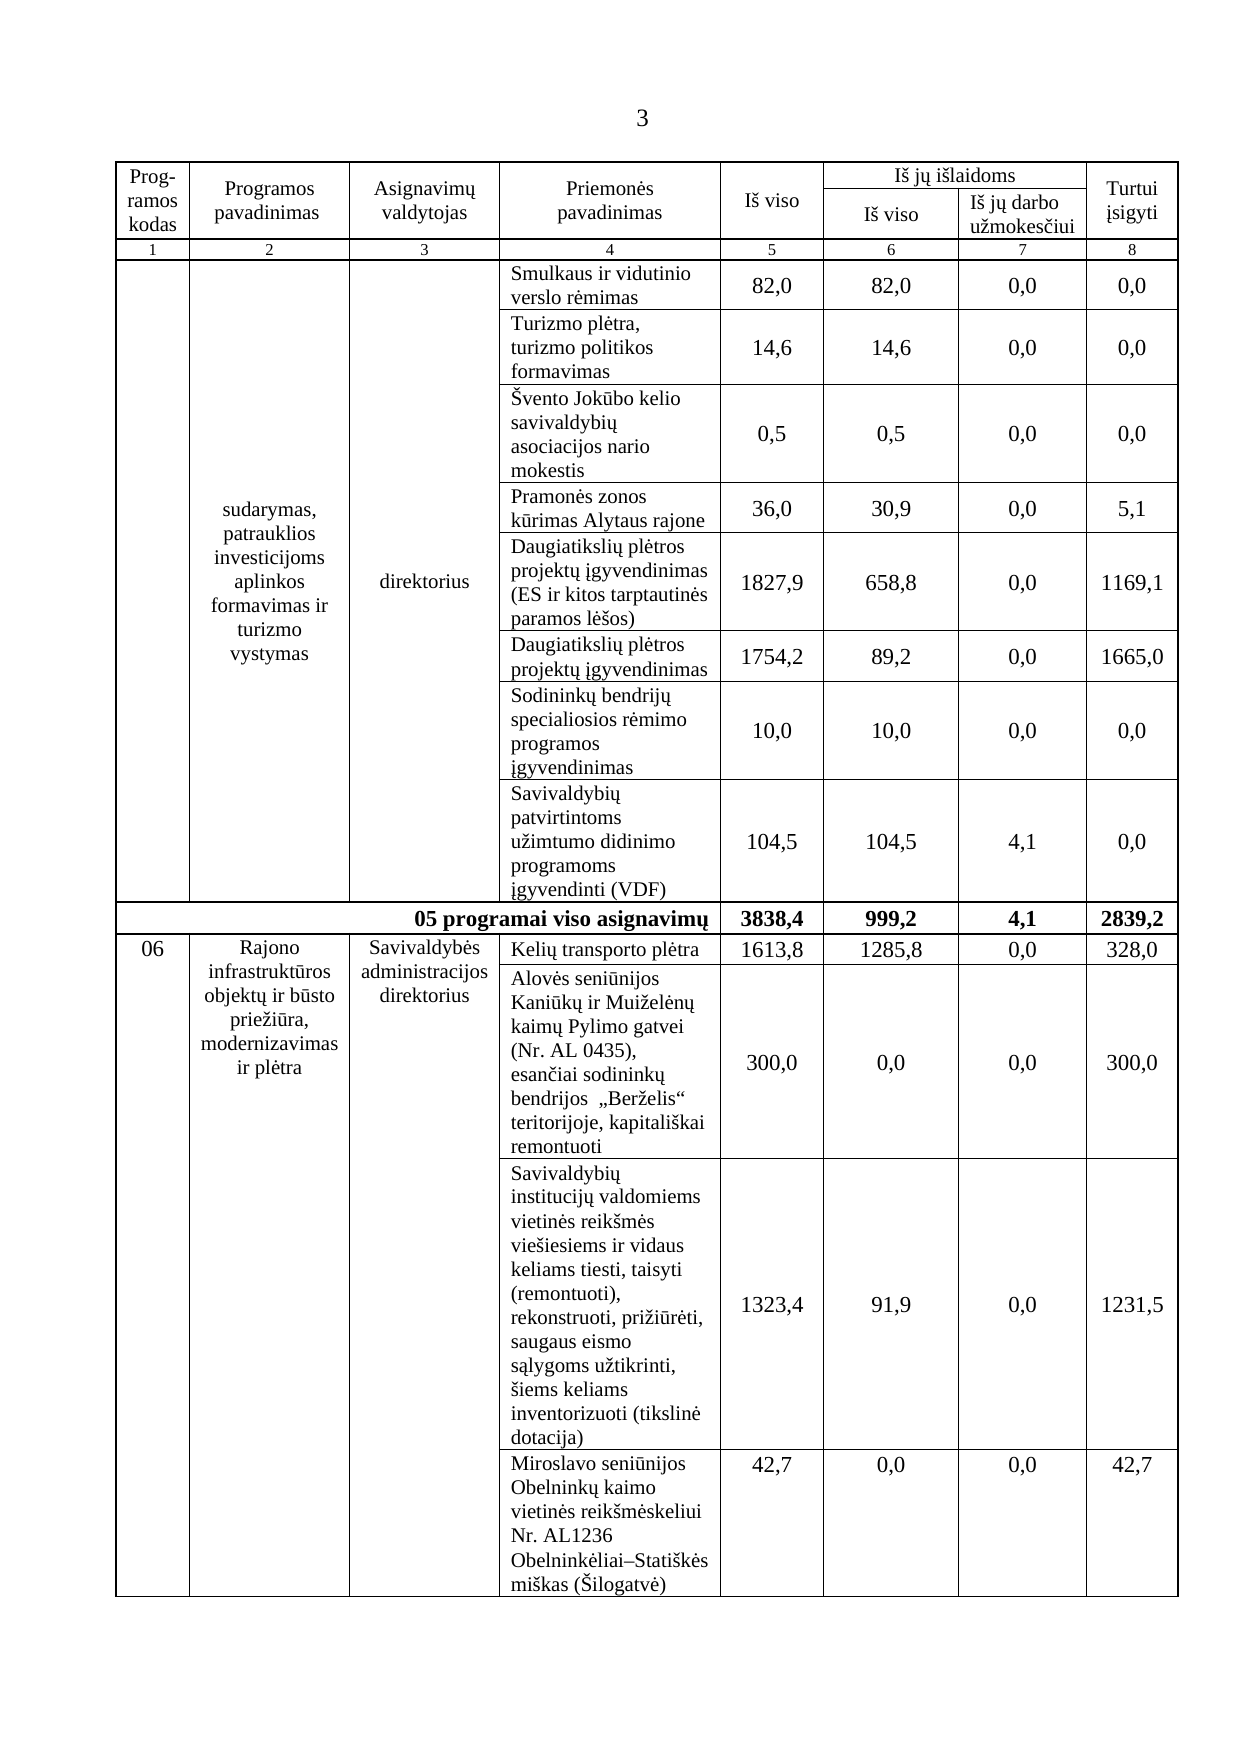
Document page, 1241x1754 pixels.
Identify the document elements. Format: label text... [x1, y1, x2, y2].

table_cell 1231,5 [1087, 1159, 1177, 1449]
table_cell 3838,4 [721, 903, 823, 932]
table_cell 0,0 [959, 682, 1086, 779]
table_cell 1754,2 [721, 631, 823, 681]
table_cell 999,2 [824, 903, 958, 932]
table_cell 0,0 [1087, 385, 1177, 482]
table_cell 0,0 [824, 1450, 958, 1596]
table_cell 6 [824, 240, 958, 259]
table_cell 4,1 [959, 780, 1086, 901]
table_cell 5,1 [1087, 483, 1177, 532]
table_cell 10,0 [824, 682, 958, 779]
table_cell 0,0 [959, 935, 1086, 964]
table_header Turtui įsigyti [1087, 163, 1177, 238]
table_cell 89,2 [824, 631, 958, 681]
table_cell Daugiatikslių plėtros projektų įgyvendinimas (ES ir kitos tarptautinės paramos lėšos) [500, 533, 720, 630]
table_cell 1169,1 [1087, 533, 1177, 630]
table_cell 104,5 [824, 780, 958, 901]
table_cell Iš viso [824, 189, 958, 238]
table_cell Švento Jokūbo kelio savivaldybių asociacijos nario mokestis [500, 385, 720, 482]
table_cell Savivaldybių institucijų valdomiems vietinės reikšmės viešiesiems ir vidaus keliams tiesti, taisyti (remontuoti), rekonstruoti, prižiūrėti, saugaus eismo sąlygoms užtikrinti, šiems keliams inventorizuoti (tikslinė dotacija) [500, 1159, 720, 1449]
table_cell 1 [117, 240, 189, 259]
table_header Programos pavadinimas [190, 163, 349, 238]
table_cell 658,8 [824, 533, 958, 630]
table_cell 0,0 [959, 1159, 1086, 1449]
table_cell 0,0 [959, 631, 1086, 681]
table_cell Iš jų darbo užmokesčiui [959, 189, 1086, 238]
table_cell 14,6 [721, 310, 823, 383]
table_cell 3 [350, 240, 499, 259]
table_cell 30,9 [824, 483, 958, 532]
table_cell 0,0 [959, 483, 1086, 532]
table_header Asignavimų valdytojas [350, 163, 499, 238]
table_cell 7 [959, 240, 1086, 259]
table_cell 42,7 [721, 1450, 823, 1596]
table_cell 328,0 [1087, 935, 1177, 964]
table_cell Rajono infrastruktūros objektų ir būsto priežiūra, modernizavimas ir plėtra [190, 935, 349, 1596]
table_cell 4 [500, 240, 720, 259]
table_cell 82,0 [721, 261, 823, 309]
table_cell 0,0 [1087, 310, 1177, 383]
table_cell Smulkaus ir vidutinio verslo rėmimas [500, 261, 720, 309]
table_cell 0,0 [1087, 682, 1177, 779]
table_cell 05 programai viso asignavimų [117, 903, 720, 932]
table_cell 8 [1087, 240, 1177, 259]
table_cell 0,0 [959, 385, 1086, 482]
table_cell 2839,2 [1087, 903, 1177, 932]
table_cell 0,0 [1087, 780, 1177, 901]
table_cell 0,0 [824, 965, 958, 1158]
table_cell 300,0 [721, 965, 823, 1158]
table_cell direktorius [350, 261, 499, 901]
table_cell 91,9 [824, 1159, 958, 1449]
table_cell 4,1 [959, 903, 1086, 932]
table_cell [117, 261, 189, 901]
table_cell 1613,8 [721, 935, 823, 964]
table_cell 36,0 [721, 483, 823, 532]
table_cell 0,5 [824, 385, 958, 482]
table_header Iš viso [721, 163, 823, 238]
table_cell 1827,9 [721, 533, 823, 630]
table_cell Savivaldybių patvirtintoms užimtumo didinimo programoms įgyvendinti (VDF) [500, 780, 720, 901]
table_cell Alovės seniūnijos Kaniūkų ir Muiželėnų kaimų Pylimo gatvei (Nr. AL 0435), esančiai sodininkų bendrijos „Berželis“ teritorijoje, kapitališkai remontuoti [500, 965, 720, 1158]
table_cell 1665,0 [1087, 631, 1177, 681]
table_cell 0,0 [959, 965, 1086, 1158]
table_cell Turizmo plėtra, turizmo politikos formavimas [500, 310, 720, 383]
table_cell 1323,4 [721, 1159, 823, 1449]
table_cell 1285,8 [824, 935, 958, 964]
table_cell Daugiatikslių plėtros projektų įgyvendinimas [500, 631, 720, 681]
table_cell Kelių transporto plėtra [500, 935, 720, 964]
table_cell Pramonės zonos kūrimas Alytaus rajone [500, 483, 720, 532]
table_header Prog-ramos kodas [117, 163, 189, 238]
table_cell 0,0 [959, 533, 1086, 630]
table_cell Sodininkų bendrijų specialiosios rėmimo programos įgyvendinimas [500, 682, 720, 779]
table_cell Savivaldybės administracijos direktorius [350, 935, 499, 1596]
table_cell 5 [721, 240, 823, 259]
table_cell 0,5 [721, 385, 823, 482]
table_cell 42,7 [1087, 1450, 1177, 1596]
table_cell 0,0 [959, 310, 1086, 383]
table_header Iš jų išlaidoms [824, 163, 1086, 187]
table_cell Miroslavo seniūnijos Obelninkų kaimo vietinės reikšmėskeliui Nr. AL1236 Obelninkėliai–Statiškės miškas (Šilogatvė) [500, 1450, 720, 1596]
table_cell 300,0 [1087, 965, 1177, 1158]
table_cell 0,0 [959, 261, 1086, 309]
table_cell 104,5 [721, 780, 823, 901]
table_cell 10,0 [721, 682, 823, 779]
table_cell 82,0 [824, 261, 958, 309]
table_header Priemonės pavadinimas [500, 163, 720, 238]
table_cell 0,0 [959, 1450, 1086, 1596]
table_cell 14,6 [824, 310, 958, 383]
table_cell 0,0 [1087, 261, 1177, 309]
table_cell 06 [117, 935, 189, 1596]
table_cell 2 [190, 240, 349, 259]
table_cell sudarymas, patrauklios investicijoms aplinkos formavimas ir turizmo vystymas [190, 261, 349, 901]
